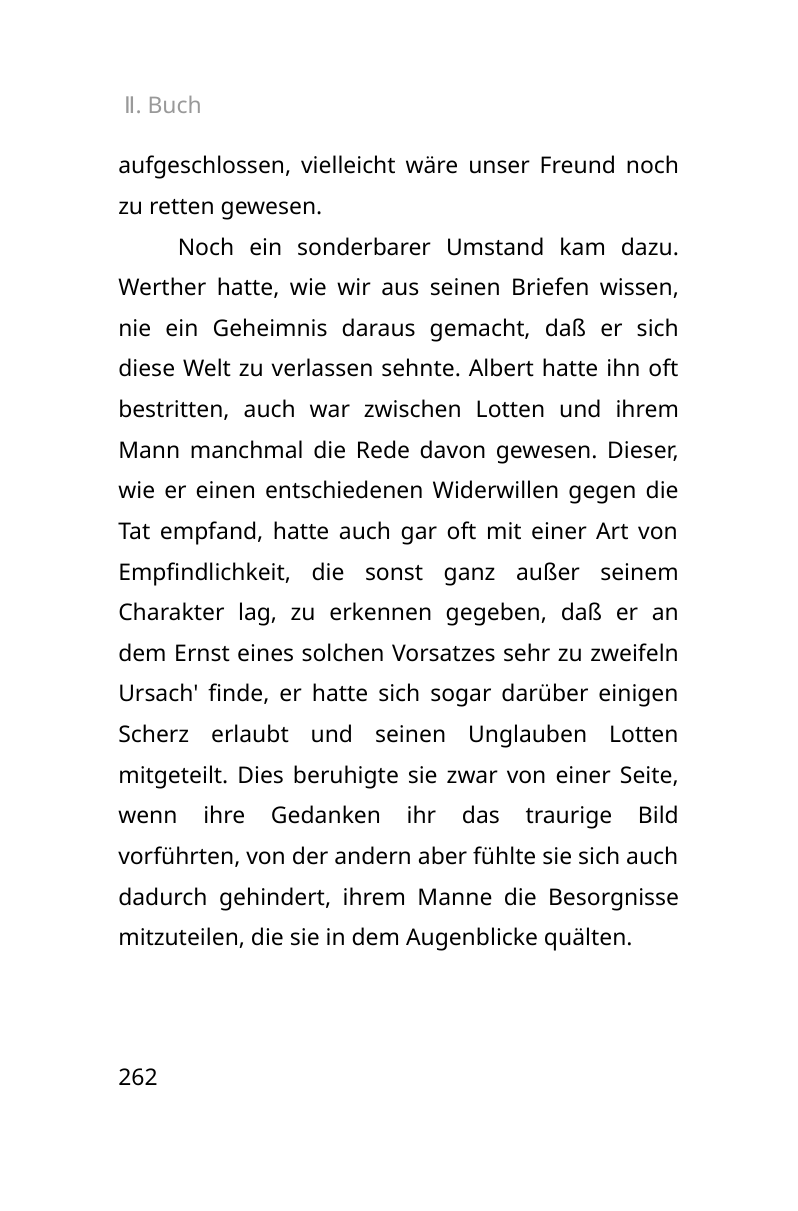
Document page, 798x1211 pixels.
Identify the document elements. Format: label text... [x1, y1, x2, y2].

text Noch ein sonderbarer Umstand kam dazu. Werther hatte, wie wir aus seinen Briefen wissen, nie ein Geheimnis daraus gemacht, daß er sich diese Welt zu verlassen sehnte. Albert hatte ihn oft bestritten, auch war zwischen Lotten und ihrem Mann manchmal die Rede davon gewesen. Dieser, wie er einen entschiedenen Widerwillen gegen die Tat empfand, hatte auch gar oft mit einer Art von Empfindlichkeit, die sonst ganz außer seinem Charakter lag, zu erkennen gegeben, daß er an dem Ernst eines solchen Vorsatzes sehr zu zweifeln Ursach' finde, er hatte sich sogar darüber einigen Scherz erlaubt und seinen Unglauben Lotten mitgeteilt. Dies beruhigte sie zwar von einer Seite, wenn ihre Gedanken ihr das traurige Bild vorführten, von der andern aber fühlte sie sich auch dadurch gehindert, ihrem Manne die Besorgnisse mitzuteilen, die sie in dem Augenblicke quälten. [118, 231, 679, 952]
text aufgeschlossen, vielleicht wäre unser Freund noch zu retten gewesen. [118, 149, 679, 221]
